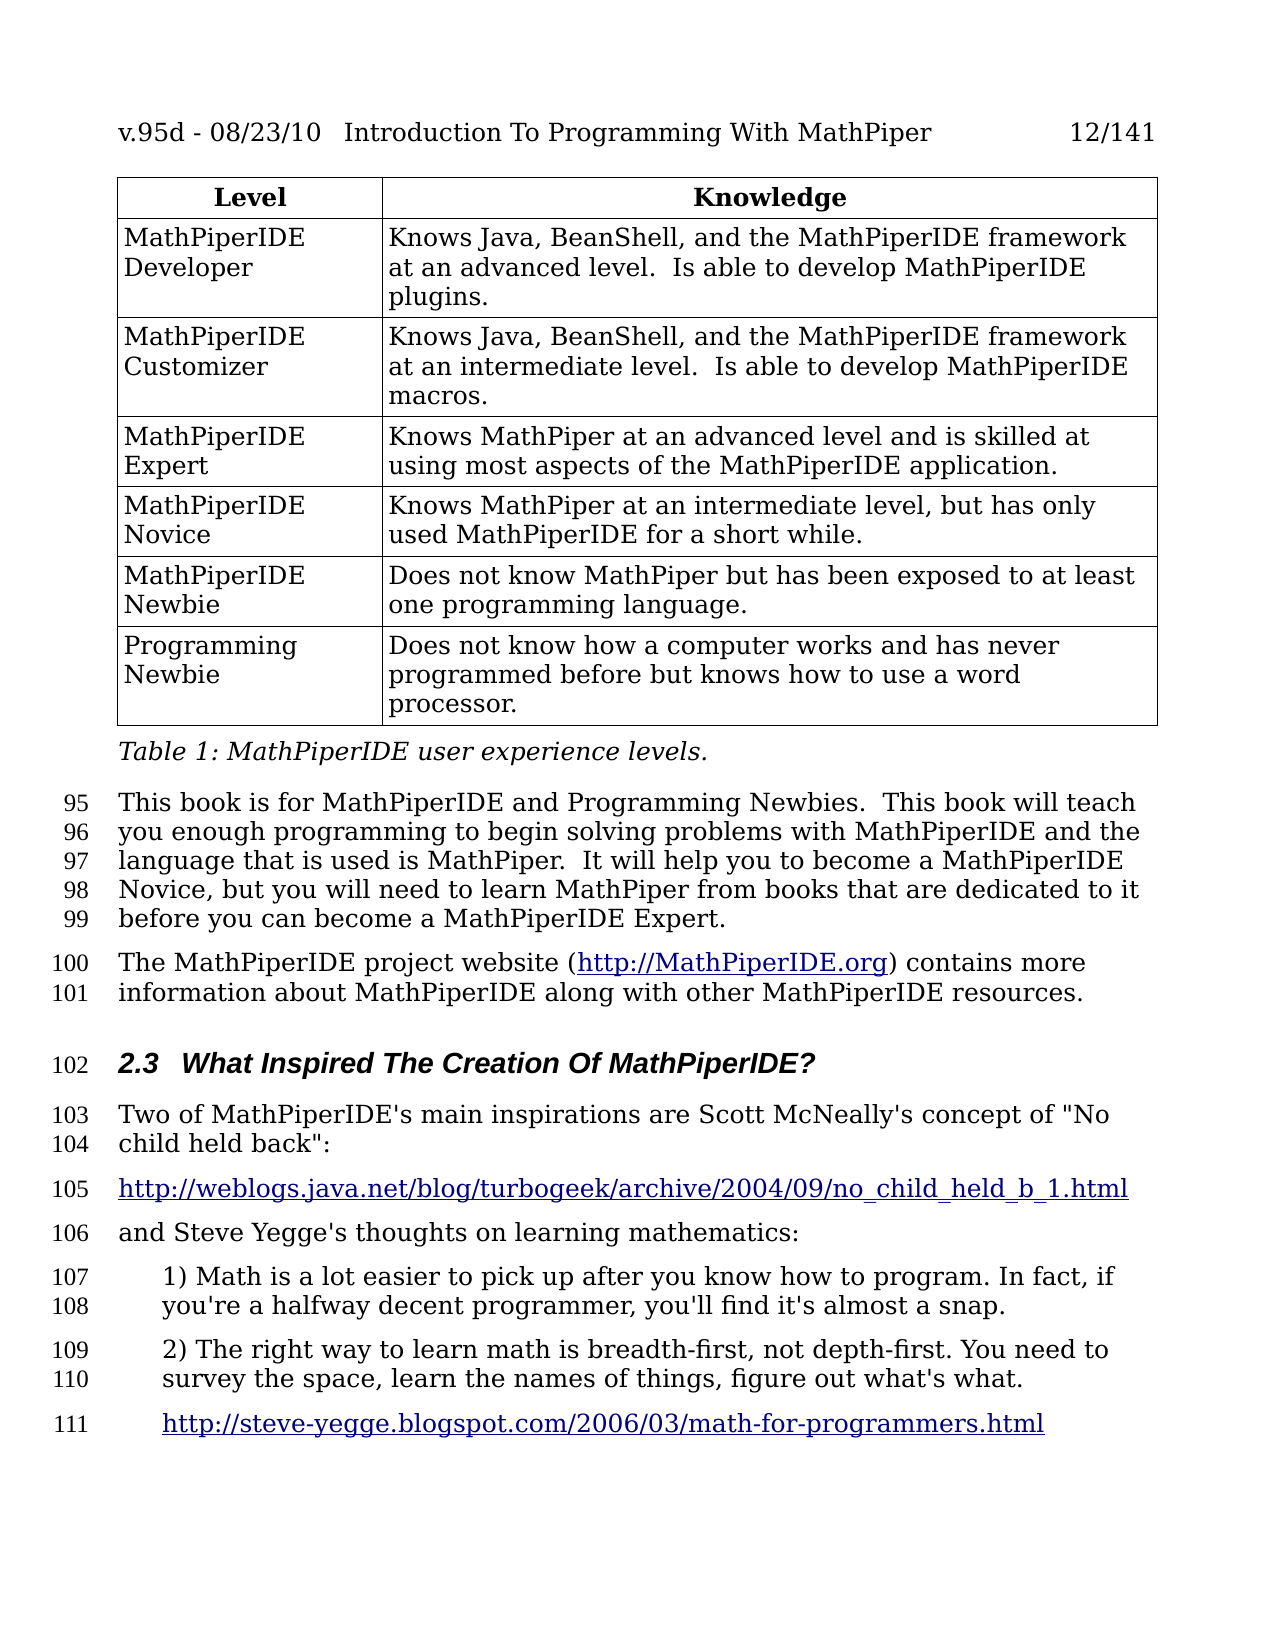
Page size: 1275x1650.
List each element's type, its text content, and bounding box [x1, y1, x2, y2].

table_cell MathPiperIDE Expert [118, 417, 382, 486]
text This book is for MathPiperIDE and Programming Newbies. This book will teach you enough programming to begin solving problems with MathPiperIDE and the language that is used is MathPiper. It will help you to become a MathPiperIDE Novice, but you will need to learn MathPiper from books that are dedicated to it before you can become a MathPiperIDE Expert. [118, 788, 1157, 934]
text 2) The right way to learn math is breadth-first, not depth-first. You need to survey the space, learn the names of things, figure out what's what. [162, 1336, 1157, 1394]
table_header Knowledge [383, 178, 1157, 218]
table_cell MathPiperIDE Novice [118, 487, 382, 556]
text The MathPiperIDE project website (http://MathPiperIDE.org) contains more information about MathPiperIDE along with other MathPiperIDE resources. [118, 949, 1157, 1007]
table_cell Knows MathPiper at an advanced level and is skilled at using most aspects of the MathPiperIDE application. [383, 417, 1157, 486]
table_cell Programming Newbie [118, 627, 382, 724]
text and Steve Yegge's thoughts on learning mathematics: [118, 1218, 1157, 1247]
table_cell Knows MathPiper at an intermediate level, but has only used MathPiperIDE for a short while. [383, 487, 1157, 556]
table_cell MathPiperIDE Newbie [118, 557, 382, 626]
text 1) Math is a lot easier to pick up after you know how to program. In fact, if you're a halfway decent programmer, you'll find it's almost a snap. [162, 1262, 1157, 1321]
text Two of MathPiperIDE's main inspirations are Scott McNeally's concept of "No child held back": [118, 1101, 1157, 1159]
table_cell MathPiperIDE Developer [118, 219, 382, 317]
table_cell MathPiperIDE Customizer [118, 318, 382, 416]
text http://steve-yegge.blogspot.com/2006/03/math-for-programmers.html [162, 1409, 1157, 1438]
text http://weblogs.java.net/blog/turbogeek/archive/2004/09/no_child_held_b_1.html [118, 1174, 1157, 1203]
table_header Level [118, 178, 382, 218]
table_cell Does not know how a computer works and has never programmed before but knows how to use a word processor. [383, 627, 1157, 724]
text Table 1: MathPiperIDE user experience levels. [118, 737, 1157, 766]
table_cell Knows Java, BeanShell, and the MathPiperIDE framework at an advanced level. Is able to develop MathPiperIDE plugins. [383, 219, 1157, 317]
table_cell Knows Java, BeanShell, and the MathPiperIDE framework at an intermediate level. Is able to develop MathPiperIDE macros. [383, 318, 1157, 416]
subtitle What Inspired The Creation Of MathPiperIDE? [118, 1046, 1157, 1079]
table_cell Does not know MathPiper but has been exposed to at least one programming language. [383, 557, 1157, 626]
